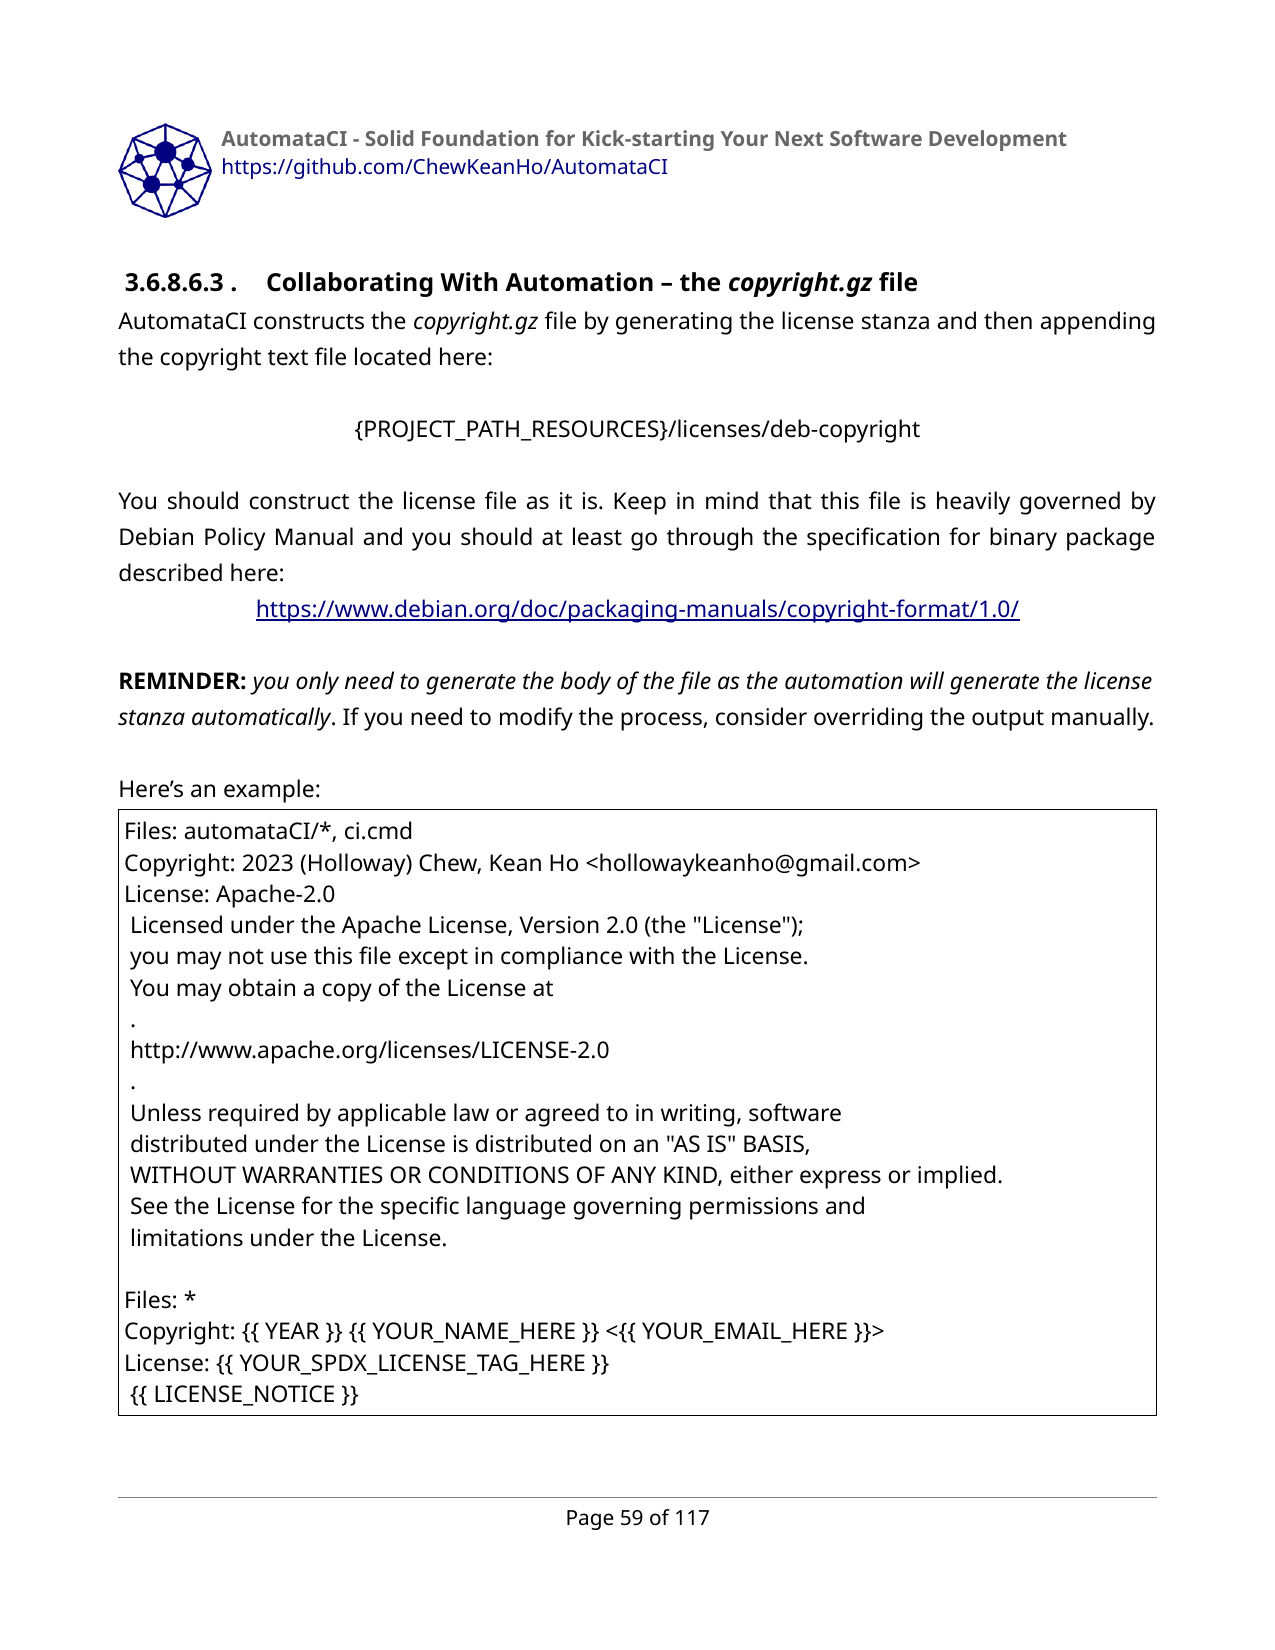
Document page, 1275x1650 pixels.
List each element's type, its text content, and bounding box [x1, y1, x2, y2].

text AutomataCI constructs the copyright.gz file by generating the license stanza and then appending the copyright text file located here: [118, 305, 1157, 372]
text You should construct the license file as it is. Keep in mind that this file is heavily governed by Debian Policy Manual and you should at least go through the specification for binary package described here: [118, 485, 1157, 588]
text {PROJECT_PATH_RESOURCES}/licenses/deb-copyright [118, 413, 1157, 444]
picture [118, 123, 212, 218]
subtitle Collaborating With Automation – the copyright.gz file [118, 265, 1157, 299]
text REMINDER: you only need to generate the body of the file as the automation will generate the license stanza automatically. If you need to modify the process, consider overriding the output manually. [118, 665, 1157, 732]
text https://www.debian.org/doc/packaging-manuals/copyright-format/1.0/ [118, 593, 1157, 624]
table_header Files: automataCI/*, ci.cmd Copyright: 2023 (Holloway) Chew, Kean Ho <hollowaykeanho@gmail.com> License: Apache-2.0 Licensed under the Apache License, Version 2.0 (the "License"); you may not use this file except in compliance with the License. You may obtain a copy of the License at . http://www.apache.org/licenses/LICENSE-2.0 . Unless required by applicable law or agreed to in writing, software distributed under the License is distributed on an "AS IS" BASIS, WITHOUT WARRANTIES OR CONDITIONS OF ANY KIND, either express or implied. See the License for the specific language governing permissions and limitations under the License. Files: * Copyright: {{ YEAR }} {{ YOUR_NAME_HERE }} <{{ YOUR_EMAIL_HERE }}> License: {{ YOUR_SPDX_LICENSE_TAG_HERE }} {{ LICENSE_NOTICE }} [119, 810, 1156, 1415]
text Here’s an example: [118, 772, 1157, 804]
